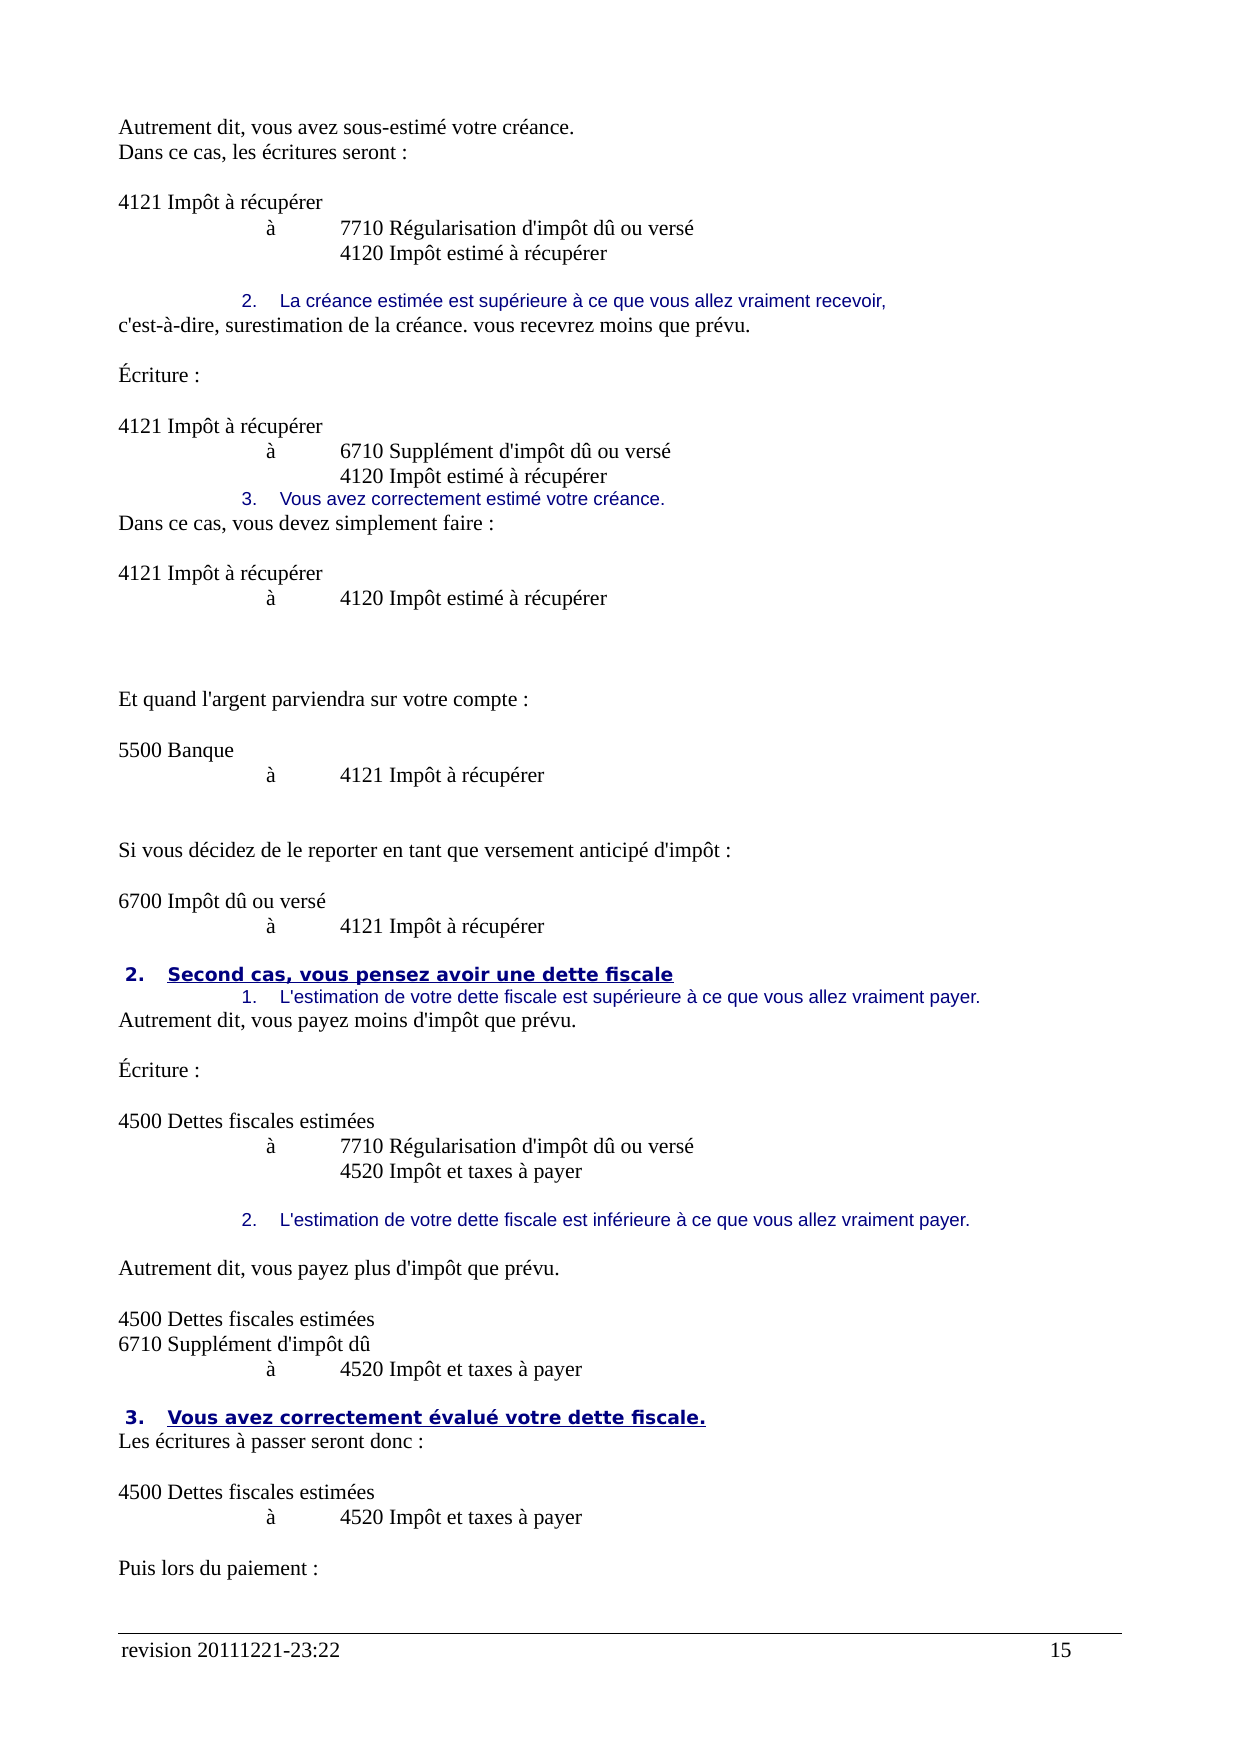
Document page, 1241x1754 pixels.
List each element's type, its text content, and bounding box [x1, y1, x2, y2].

subtitle L'estimation de votre dette fiscale est inférieure à ce que vous allez vraiment payer. [236, 1209, 1122, 1230]
text Et quand l'argent parviendra sur votre compte : [118, 686, 1122, 711]
text 4120 Impôt estimé à récupérer [118, 240, 1122, 265]
text 4121 Impôt à récupérer [118, 189, 1122, 214]
text 6700 Impôt dû ou versé [118, 888, 1122, 913]
text à 4520 Impôt et taxes à payer [118, 1356, 1122, 1381]
subtitle La créance estimée est supérieure à ce que vous allez vraiment recevoir, [236, 290, 1122, 312]
text 4120 Impôt estimé à récupérer [118, 463, 1122, 488]
subtitle Vous avez correctement évalué votre dette fiscale. [118, 1407, 1122, 1428]
text c'est-à-dire, surestimation de la créance. vous recevrez moins que prévu. [118, 312, 1122, 337]
text 4121 Impôt à récupérer [118, 413, 1122, 438]
subtitle Vous avez correctement estimé votre créance. [236, 488, 1122, 510]
text Autrement dit, vous payez moins d'impôt que prévu. [118, 1007, 1122, 1032]
text 6710 Supplément d'impôt dû [118, 1331, 1122, 1356]
text à 4520 Impôt et taxes à payer [118, 1504, 1122, 1529]
text Autrement dit, vous avez sous-estimé votre créance. [118, 114, 1122, 139]
text 4500 Dettes fiscales estimées [118, 1108, 1122, 1133]
subtitle L'estimation de votre dette fiscale est supérieure à ce que vous allez vraiment payer. [236, 985, 1122, 1007]
subtitle Second cas, vous pensez avoir une dette fiscale [118, 963, 1122, 985]
text à 7710 Régularisation d'impôt dû ou versé [118, 214, 1122, 240]
text Autrement dit, vous payez plus d'impôt que prévu. [118, 1255, 1122, 1281]
text Dans ce cas, vous devez simplement faire : [118, 510, 1122, 535]
text Les écritures à passer seront donc : [118, 1428, 1122, 1454]
text 4121 Impôt à récupérer [118, 560, 1122, 585]
text à 4121 Impôt à récupérer [118, 913, 1122, 938]
text 4500 Dettes fiscales estimées [118, 1306, 1122, 1331]
text à 6710 Supplément d'impôt dû ou versé [118, 438, 1122, 463]
text 5500 Banque [118, 737, 1122, 762]
text à 4121 Impôt à récupérer [118, 762, 1122, 787]
text 4500 Dettes fiscales estimées [118, 1479, 1122, 1504]
text à 7710 Régularisation d'impôt dû ou versé [118, 1133, 1122, 1158]
text Écriture : [118, 362, 1122, 387]
text Dans ce cas, les écritures seront : [118, 139, 1122, 164]
text Si vous décidez de le reporter en tant que versement anticipé d'impôt : [118, 837, 1122, 863]
text Puis lors du paiement : [118, 1554, 1122, 1580]
text Écriture : [118, 1057, 1122, 1083]
text à 4120 Impôt estimé à récupérer [118, 585, 1122, 611]
text 4520 Impôt et taxes à payer [118, 1158, 1122, 1183]
